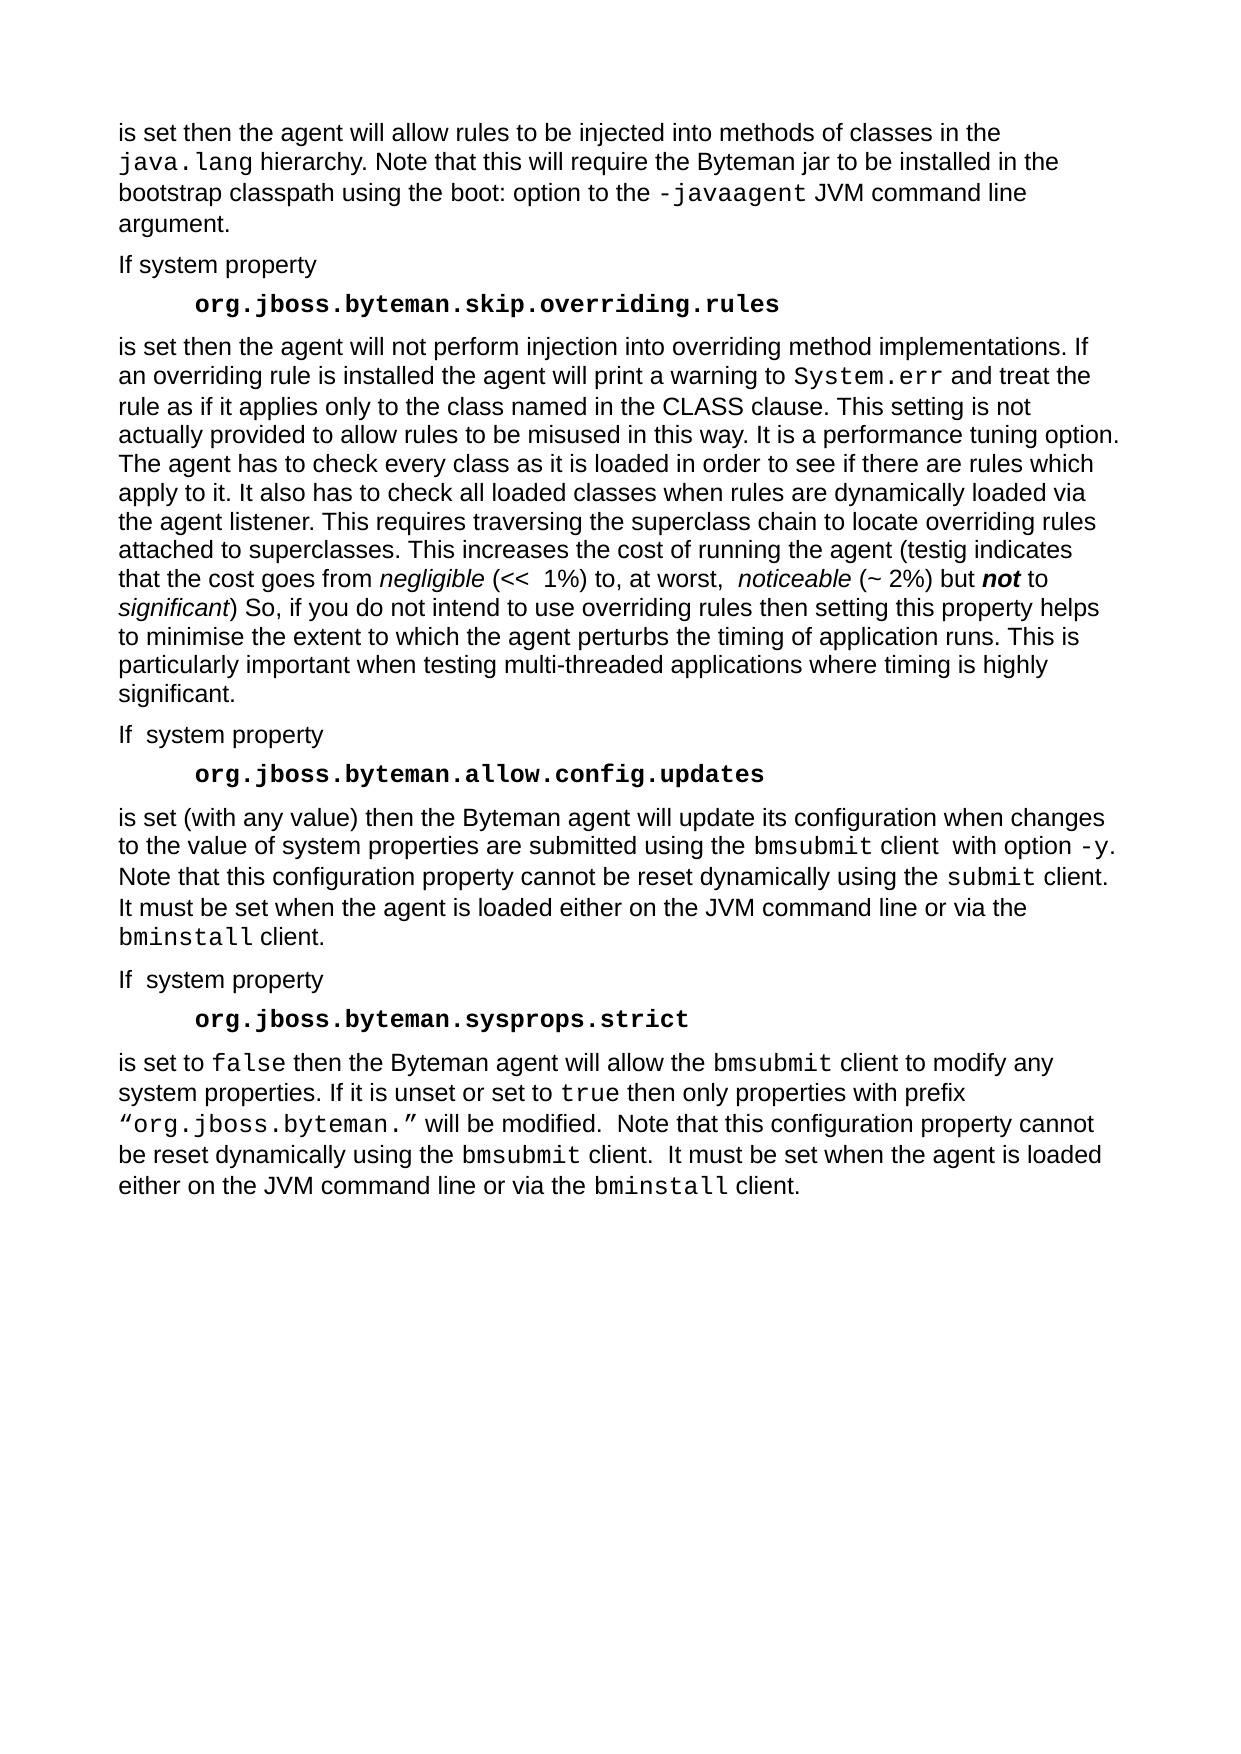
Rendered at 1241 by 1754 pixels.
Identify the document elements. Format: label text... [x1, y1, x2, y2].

text If system property [118, 250, 1122, 279]
text If system property [118, 721, 1122, 749]
text is set (with any value) then the Byteman agent will update its configuration when changes to the value of system properties are submitted using the bmsubmit client with option -y. Note that this configuration property cannot be reset dynamically using the submit client. It must be set when the agent is loaded either on the JVM command line or via the bminstall client. [118, 803, 1122, 953]
text org.jboss.byteman.sysprops.strict [194, 1007, 1122, 1035]
text is set then the agent will allow rules to be injected into methods of classes in the java.lang hierarchy. Note that this will require the Byteman jar to be installed in the bootstrap classpath using the boot: option to the -javaagent JVM command line argument. [118, 118, 1122, 237]
text If system property [118, 965, 1122, 994]
text org.jboss.byteman.skip.overriding.rules [194, 291, 1122, 319]
text is set then the agent will not perform injection into overriding method implementations. If an overriding rule is installed the agent will print a warning to System.err and treat the rule as if it applies only to the class named in the CLASS clause. This setting is not actually provided to allow rules to be misused in this way. It is a performance tuning option. The agent has to check every class as it is loaded in order to see if there are rules which apply to it. It also has to check all loaded classes when rules are dynamically loaded via the agent listener. This requires traversing the superclass chain to locate overriding rules attached to superclasses. This increases the cost of running the agent (testig indicates that the cost goes from negligible (<< 1%) to, at worst, noticeable (~ 2%) but not to significant) So, if you do not intend to use overriding rules then setting this property helps to minimise the extent to which the agent perturbs the timing of application runs. This is particularly important when testing multi-threaded applications where timing is highly significant. [118, 332, 1122, 708]
text is set to false then the Byteman agent will allow the bmsubmit client to modify any system properties. If it is unset or set to true then only properties with prefix “org.jboss.byteman.” will be modified. Note that this configuration property cannot be reset dynamically using the bmsubmit client. It must be set when the agent is loaded either on the JVM command line or via the bminstall client. [118, 1047, 1122, 1202]
text org.jboss.byteman.allow.config.updates [194, 762, 1122, 790]
